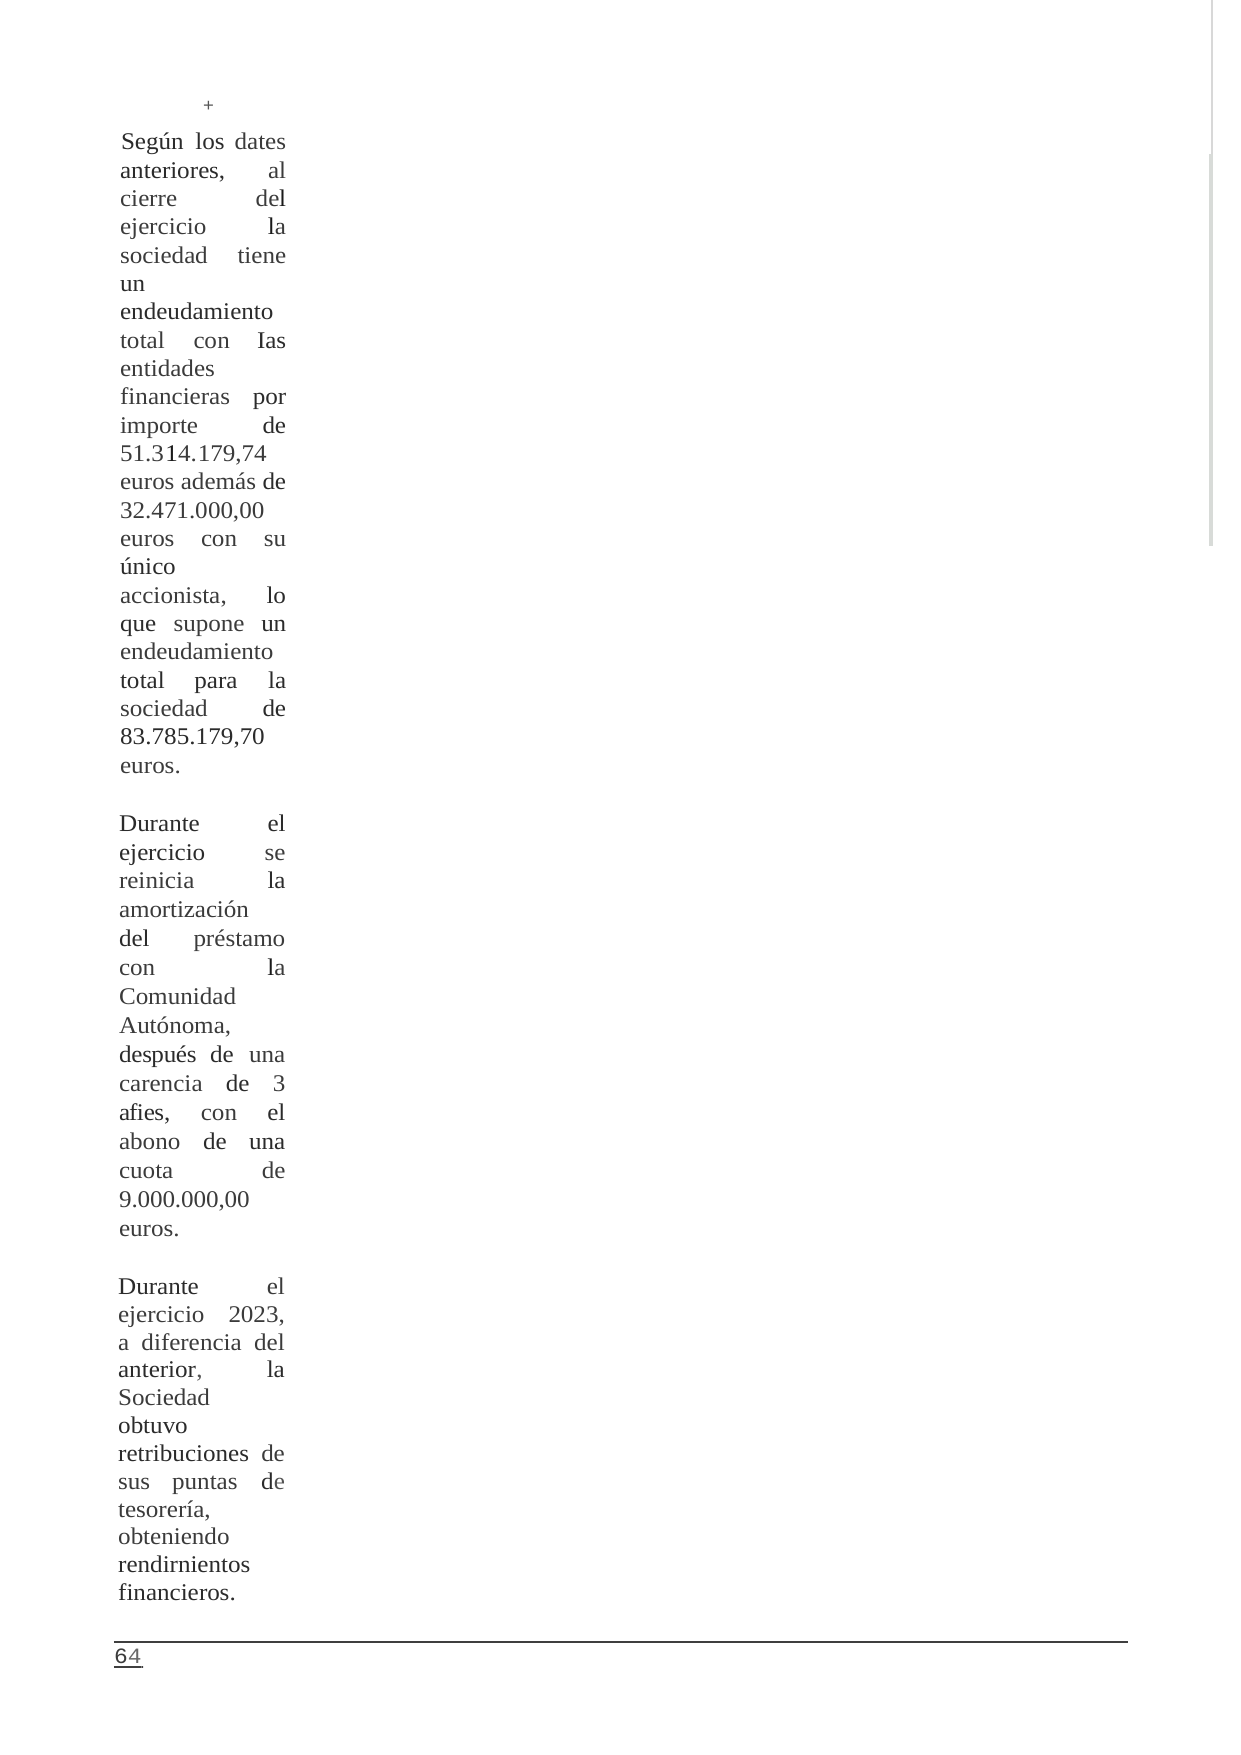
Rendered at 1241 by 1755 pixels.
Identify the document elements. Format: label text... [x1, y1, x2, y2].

text 64 [114, 1643, 369, 1671]
text [114, 1621, 369, 1641]
text Durante el ejercicio se reinicia la amortización del préstamo con la Comunidad Autónoma, después de una carencia de 3 afies, con el abono de una cuota de 9.000.000,00 euros. [119, 809, 285, 1242]
text Durante el ejercicio 2023, a diferencia del anterior, la Sociedad obtuvo retribuciones de sus puntas de tesorería, obteniendo rendirnientos financieros. [118, 1272, 284, 1606]
text Según los dates anteriores, al cierre del ejercicio la sociedad tiene un endeudamiento total con Ias entidades financieras por importe de 51.314.179,74 euros además de 32.471.000,00 euros con su único accionista, lo que supone un endeudamiento total para la sociedad de 83.785.179,70 euros. [120, 127, 286, 778]
